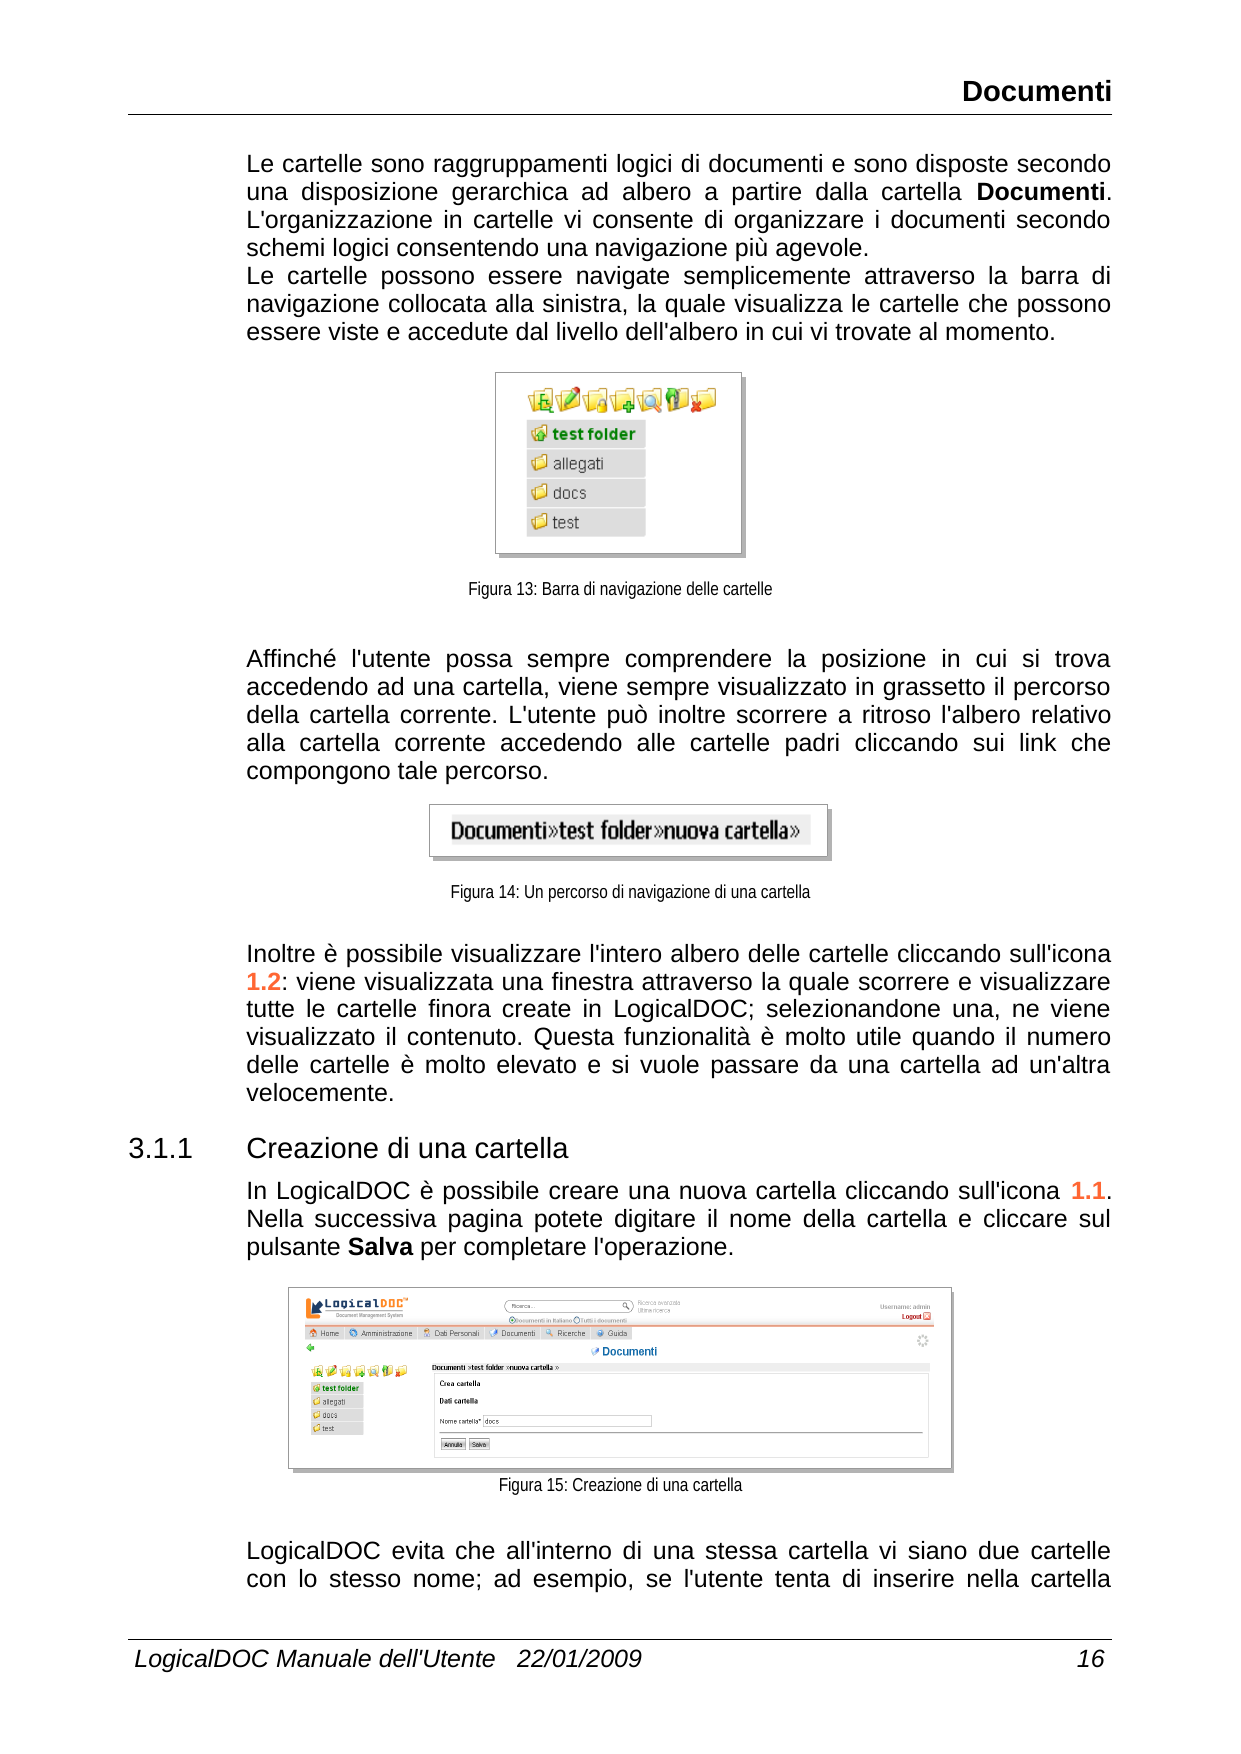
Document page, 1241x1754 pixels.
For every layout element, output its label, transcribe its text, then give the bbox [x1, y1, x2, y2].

text Inoltre è possibile visualizzare l'intero albero delle cartelle cliccando sull'icona 1.2: viene visualizzata una finestra attraverso la quale scorrere e visualizzare tutte le cartelle finora create in LogicalDOC; selezionandone una, ne viene visualizzato il contenuto. Questa funzionalità è molto utile quando il numero delle cartelle è molto elevato e si vuole passare da una cartella ad un'altra velocemente. [246, 939, 1112, 1107]
text Figura 14: Un percorso di navigazione di una cartella [358, 880, 902, 903]
text Le cartelle possono essere navigate semplicemente attraverso la barra di navigazione collocata alla sinistra, la quale visualizza le cartelle che possono essere viste e accedute dal livello dell'albero in cui vi trovate al momento. [246, 262, 1112, 345]
text Figura 13: Barra di navigazione delle cartelle [462, 577, 778, 600]
picture [445, 813, 811, 847]
text Figura 15: Creazione di una cartella [288, 1469, 952, 1496]
text LogicalDOC evita che all'interno di una stessa cartella vi siano due cartelle con lo stesso nome; ad esempio, se l'utente tenta di inserire nella cartella [246, 1537, 1112, 1592]
picture [511, 381, 725, 545]
text Affinché l'utente possa sempre comprendere la posizione in cui si trova accedendo ad una cartella, viene sempre visualizzato in grassetto il percorso della cartella corrente. L'utente può inoltre scorrere a ritroso l'albero relativo alla cartella corrente accedendo alle cartelle padri cliccando sui link che compongono tale percorso. [246, 645, 1112, 785]
text Le cartelle sono raggruppamenti logici di documenti e sono disposte secondo una disposizione gerarchica ad albero a partire dalla cartella Documenti. L'organizzazione in cartelle vi consente di organizzare i documenti secondo schemi logici consentendo una navigazione più agevole. [246, 150, 1112, 262]
picture [305, 1296, 934, 1460]
text In LogicalDOC è possibile creare una nuova cartella cliccando sull'icona 1.1. Nella successiva pagina potete digitare il nome della cartella e cliccare sul pulsante Salva per completare l'operazione. [246, 1177, 1112, 1260]
subtitle Creazione di una cartella [128, 1132, 1112, 1164]
